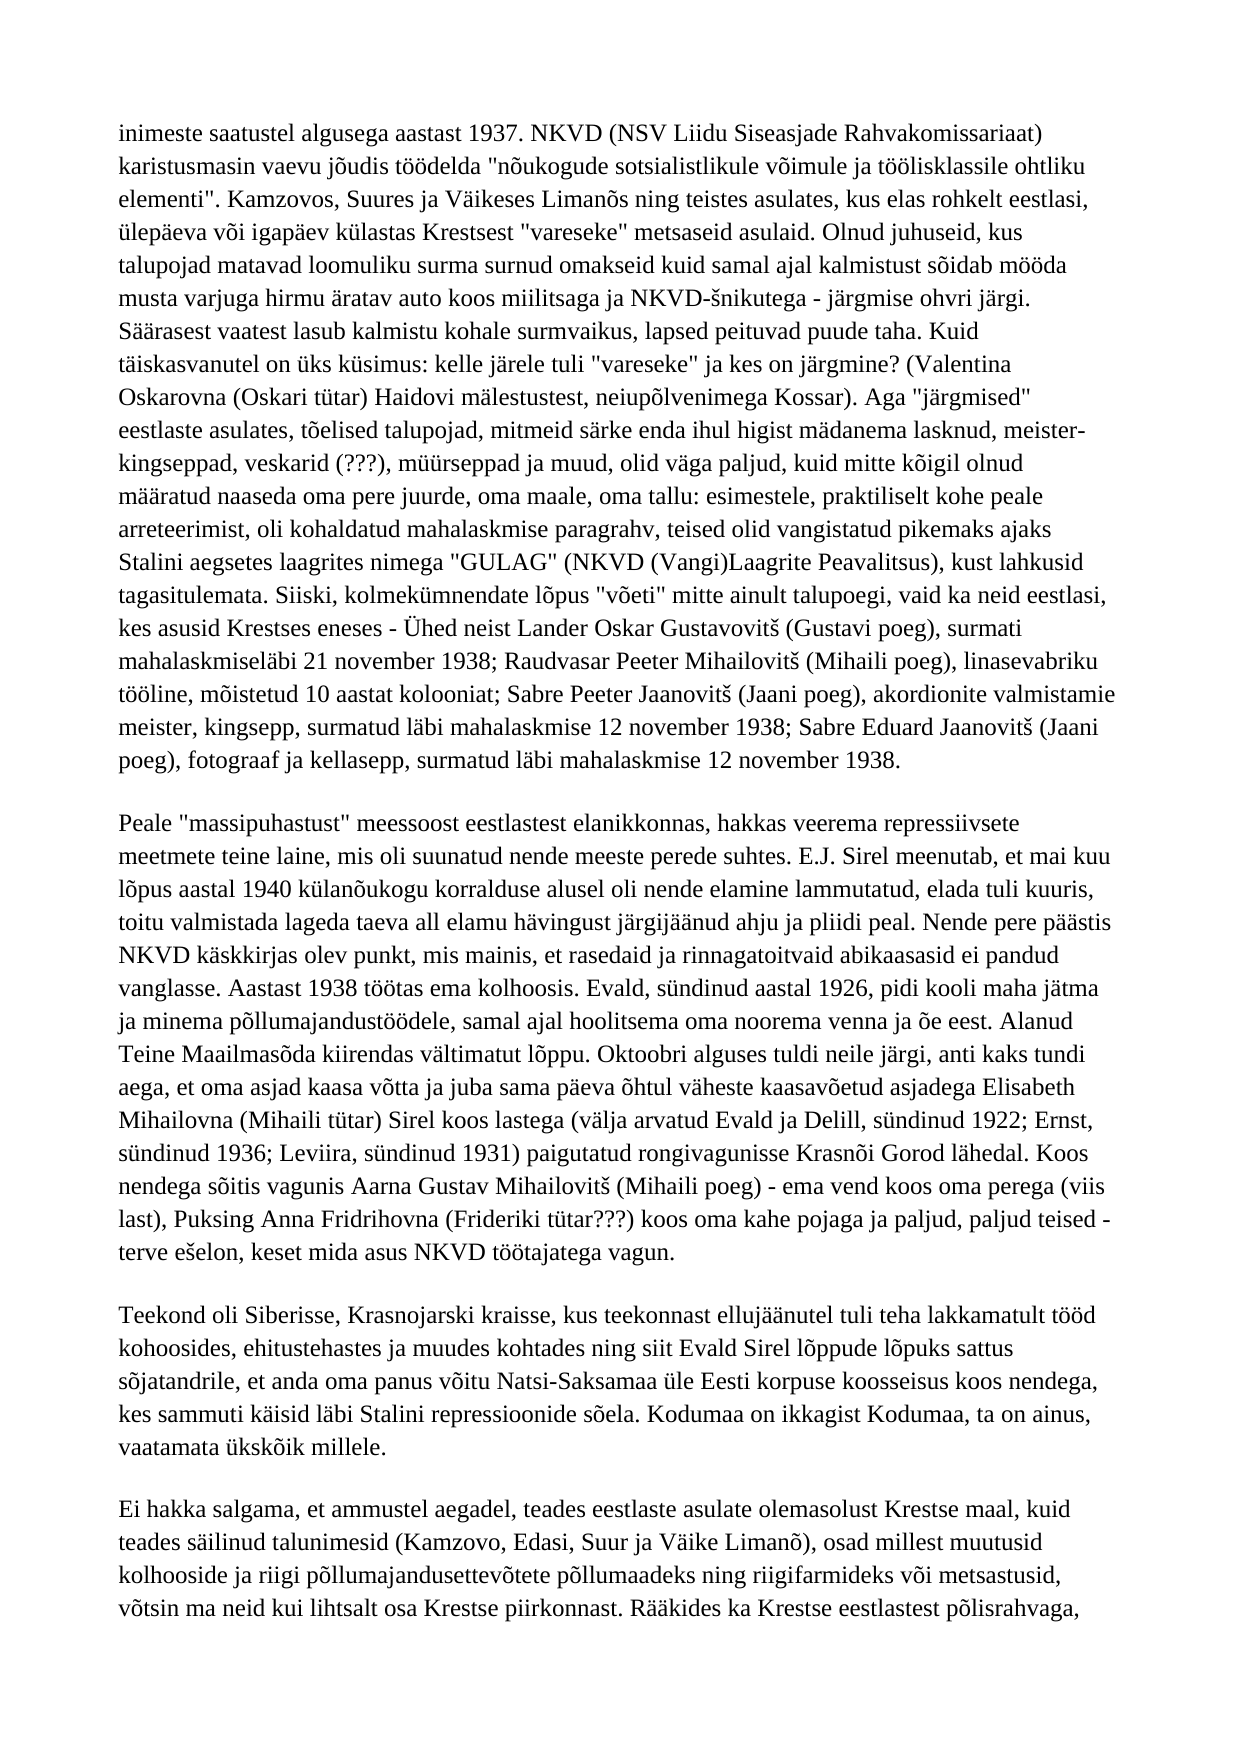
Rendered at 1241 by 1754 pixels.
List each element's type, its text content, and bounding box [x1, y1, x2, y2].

text Ei hakka salgama, et ammustel aegadel, teades eestlaste asulate olemasolust Krestse maal, kuid teades säilinud talunimesid (Kamzovo, Edasi, Suur ja Väike Limanõ), osad millest muutusid kolhooside ja riigi põllumajandusettevõtete põllumaadeks ning riigifarmideks või metsastusid, võtsin ma neid kui lihtsalt osa Krestse piirkonnast. Rääkides ka Krestse eestlastest põlisrahvaga, [118, 1494, 1122, 1622]
text Teekond oli Siberisse, Krasnojarski kraisse, kus teekonnast ellujäänutel tuli teha lakkamatult tööd kohoosides, ehitustehastes ja muudes kohtades ning siit Evald Sirel lõppude lõpuks sattus sõjatandrile, et anda oma panus võitu Natsi-Saksamaa üle Eesti korpuse koosseisus koos nendega, kes sammuti käisid läbi Stalini repressioonide sõela. Kodumaa on ikkagist Kodumaa, ta on ainus, vaatamata ükskõik millele. [118, 1300, 1122, 1461]
text Peale "massipuhastust" meessoost eestlastest elanikkonnas, hakkas veerema repressiivsete meetmete teine laine, mis oli suunatud nende meeste perede suhtes. E.J. Sirel meenutab, et mai kuu lõpus aastal 1940 külanõukogu korralduse alusel oli nende elamine lammutatud, elada tuli kuuris, toitu valmistada lageda taeva all elamu hävingust järgijäänud ahju ja pliidi peal. Nende pere päästis NKVD käskkirjas olev punkt, mis mainis, et rasedaid ja rinnagatoitvaid abikaasasid ei pandud vanglasse. Aastast 1938 töötas ema kolhoosis. Evald, sündinud aastal 1926, pidi kooli maha jätma ja minema põllumajandustöödele, samal ajal hoolitsema oma noorema venna ja õe eest. Alanud Teine Maailmasõda kiirendas vältimatut lõppu. Oktoobri alguses tuldi neile järgi, anti kaks tundi aega, et oma asjad kaasa võtta ja juba sama päeva õhtul väheste kaasavõetud asjadega Elisabeth Mihailovna (Mihaili tütar) Sirel koos lastega (välja arvatud Evald ja Delill, sündinud 1922; Ernst, sündinud 1936; Leviira, sündinud 1931) paigutatud rongivagunisse Krasnõi Gorod lähedal. Koos nendega sõitis vagunis Aarna Gustav Mihailovitš (Mihaili poeg) - ema vend koos oma perega (viis last), Puksing Anna Fridrihovna (Frideriki tütar???) koos oma kahe pojaga ja paljud, paljud teised - terve ešelon, keset mida asus NKVD töötajatega vagun. [118, 808, 1122, 1266]
text inimeste saatustel algusega aastast 1937. NKVD (NSV Liidu Siseasjade Rahvakomissariaat) karistusmasin vaevu jõudis töödelda "nõukogude sotsialistlikule võimule ja töölisklassile ohtliku elementi". Kamzovos, Suures ja Väikeses Limanõs ning teistes asulates, kus elas rohkelt eestlasi, ülepäeva või igapäev külastas Krestsest "vareseke" metsaseid asulaid. Olnud juhuseid, kus talupojad matavad loomuliku surma surnud omakseid kuid samal ajal kalmistust sõidab mööda musta varjuga hirmu äratav auto koos miilitsaga ja NKVD-šnikutega - järgmise ohvri järgi. Säärasest vaatest lasub kalmistu kohale surmvaikus, lapsed peituvad puude taha. Kuid täiskasvanutel on üks küsimus: kelle järele tuli "vareseke" ja kes on järgmine? (Valentina Oskarovna (Oskari tütar) Haidovi mälestustest, neiupõlvenimega Kossar). Aga "järgmised" eestlaste asulates, tõelised talupojad, mitmeid särke enda ihul higist mädanema lasknud, meister-kingseppad, veskarid (???), müürseppad ja muud, olid väga paljud, kuid mitte kõigil olnud määratud naaseda oma pere juurde, oma maale, oma tallu: esimestele, praktiliselt kohe peale arreteerimist, oli kohaldatud mahalaskmise paragrahv, teised olid vangistatud pikemaks ajaks Stalini aegsetes laagrites nimega "GULAG" (NKVD (Vangi)Laagrite Peavalitsus), kust lahkusid tagasitulemata. Siiski, kolmekümnendate lõpus "võeti" mitte ainult talupoegi, vaid ka neid eestlasi, kes asusid Krestses eneses - Ühed neist Lander Oskar Gustavovitš (Gustavi poeg), surmati mahalaskmiseläbi 21 november 1938; Raudvasar Peeter Mihailovitš (Mihaili poeg), linasevabriku tööline, mõistetud 10 aastat kolooniat; Sabre Peeter Jaanovitš (Jaani poeg), akordionite valmistamie meister, kingsepp, surmatud läbi mahalaskmise 12 november 1938; Sabre Eduard Jaanovitš (Jaani poeg), fotograaf ja kellasepp, surmatud läbi mahalaskmise 12 november 1938. [118, 118, 1122, 774]
